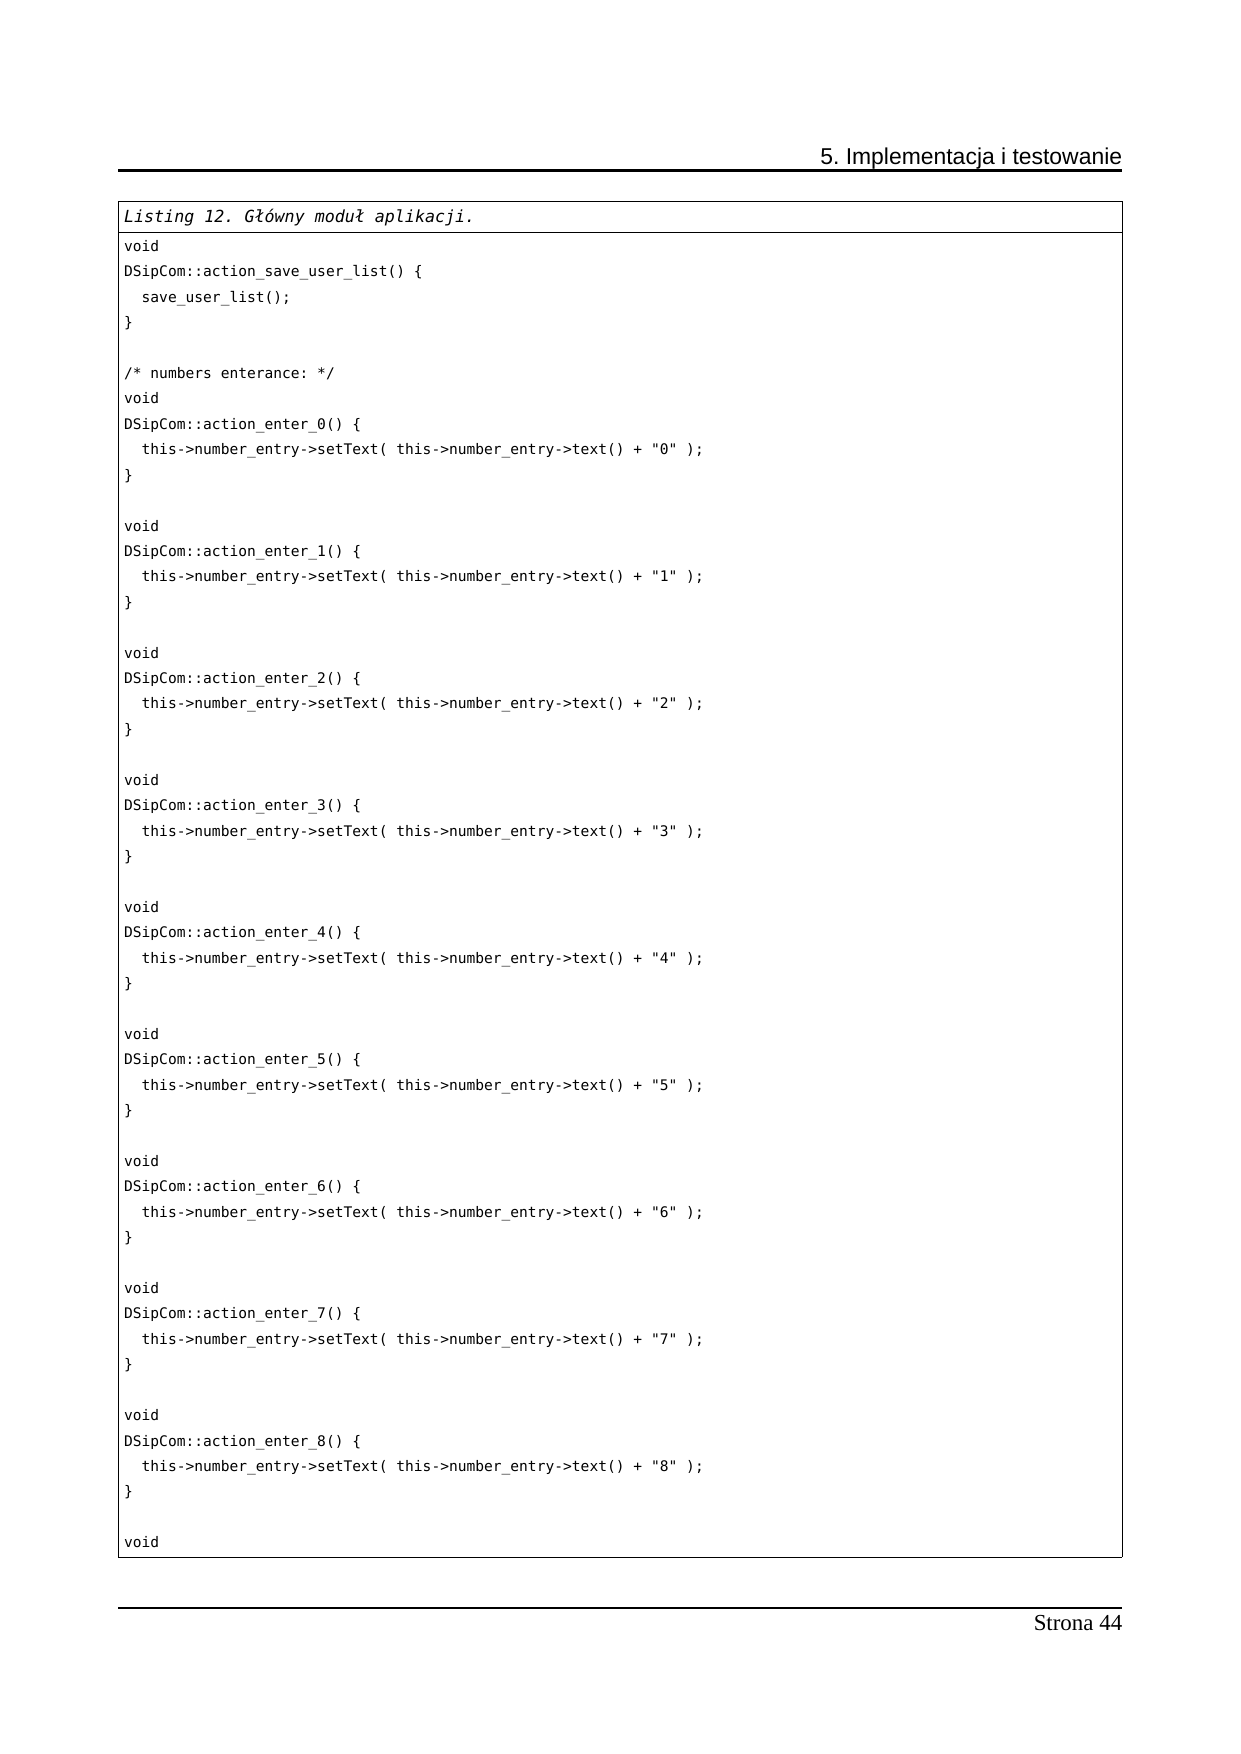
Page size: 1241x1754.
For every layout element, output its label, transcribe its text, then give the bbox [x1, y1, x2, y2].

table_cell void DSipCom::action_save_user_list() { save_user_list(); } /* numbers enterance: */ void DSipCom::action_enter_0() { this->number_entry->setText( this->number_entry->text() + "0" ); } void DSipCom::action_enter_1() { this->number_entry->setText( this->number_entry->text() + "1" ); } void DSipCom::action_enter_2() { this->number_entry->setText( this->number_entry->text() + "2" ); } void DSipCom::action_enter_3() { this->number_entry->setText( this->number_entry->text() + "3" ); } void DSipCom::action_enter_4() { this->number_entry->setText( this->number_entry->text() + "4" ); } void DSipCom::action_enter_5() { this->number_entry->setText( this->number_entry->text() + "5" ); } void DSipCom::action_enter_6() { this->number_entry->setText( this->number_entry->text() + "6" ); } void DSipCom::action_enter_7() { this->number_entry->setText( this->number_entry->text() + "7" ); } void DSipCom::action_enter_8() { this->number_entry->setText( this->number_entry->text() + "8" ); } void [119, 233, 1122, 1557]
table_header Listing 12. Główny moduł aplikacji. [119, 202, 1122, 232]
